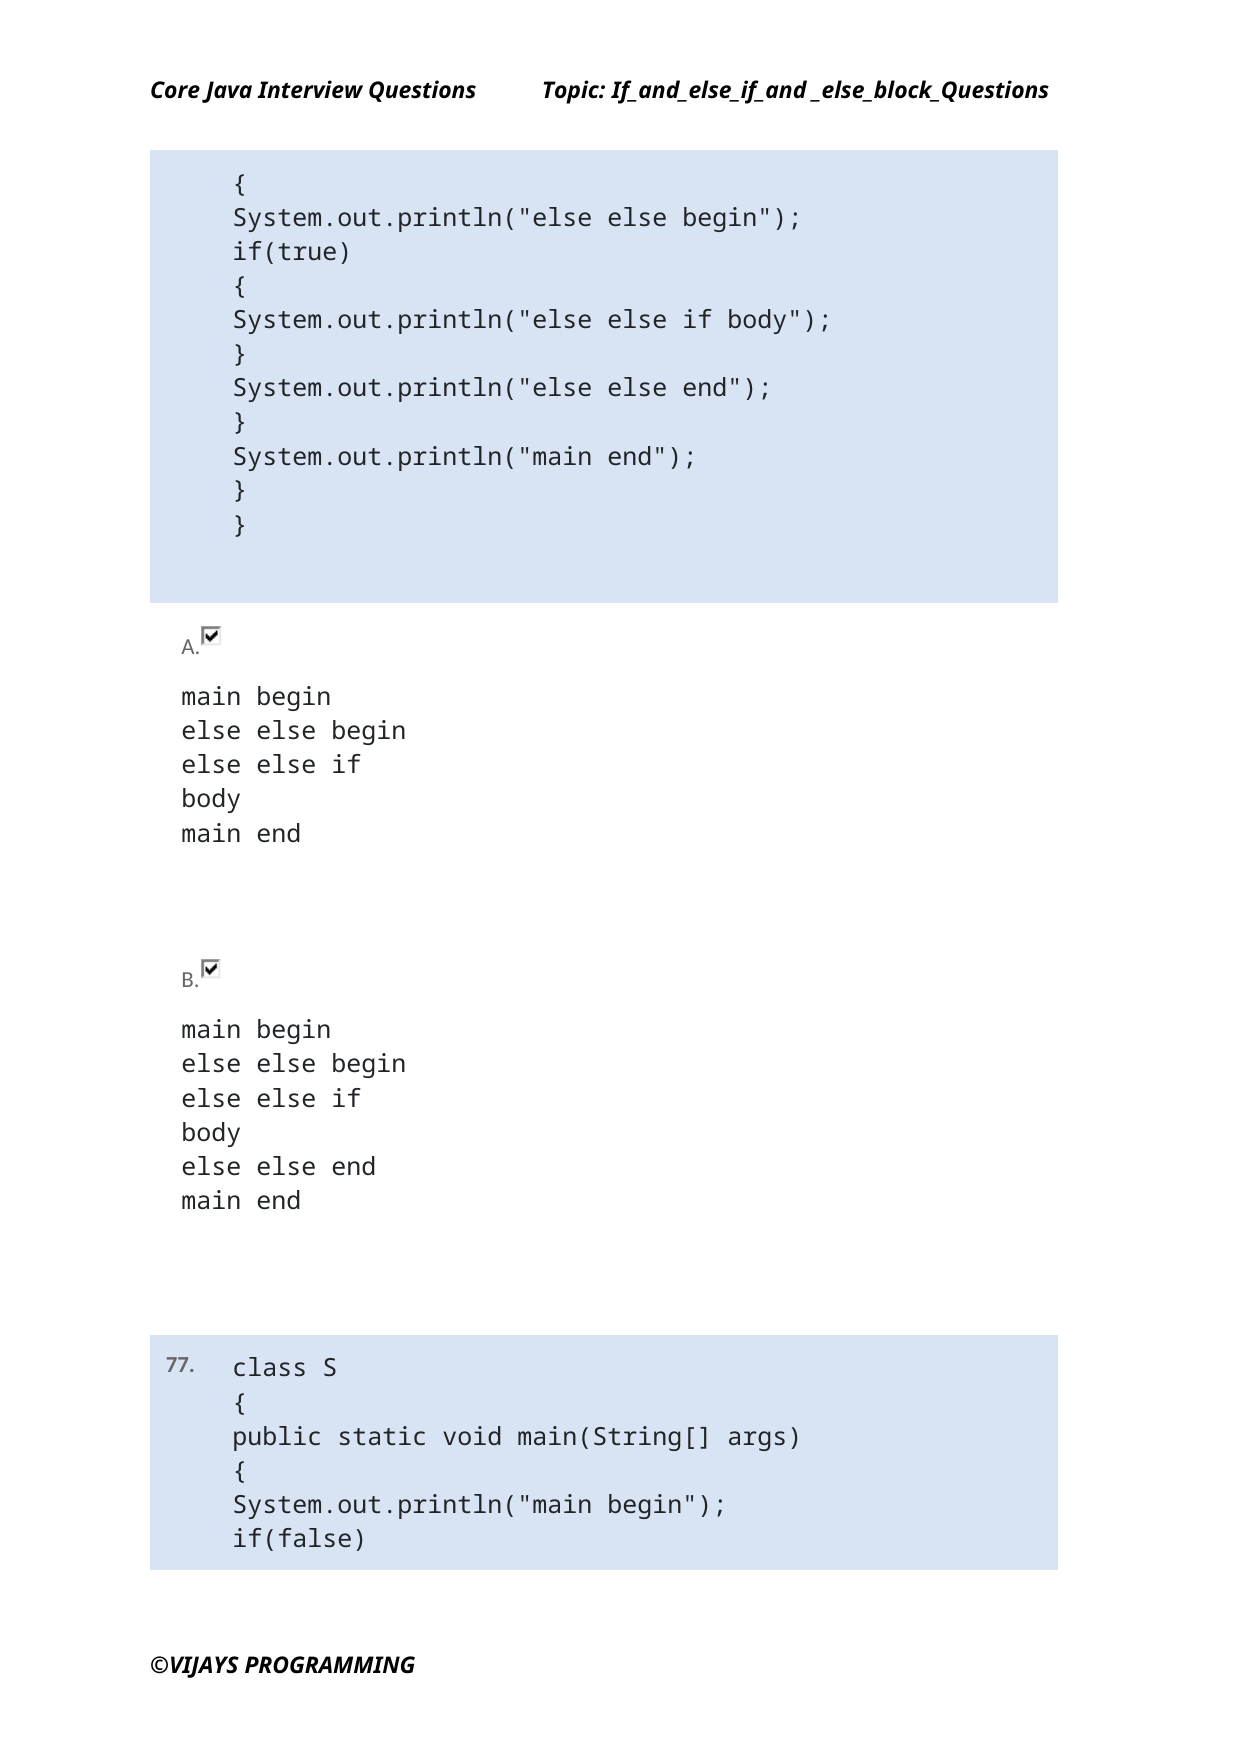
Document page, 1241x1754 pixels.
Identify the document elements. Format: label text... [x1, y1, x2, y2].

table_cell [150, 150, 216, 603]
table_cell { System.out.println("else else begin"); if(true) { System.out.println("else else if body"); } System.out.println("else else end"); } System.out.println("main end"); } } [216, 150, 1058, 603]
table_header class S { public static void main(String[] args) { System.out.println("main begin"); if(false) [216, 1335, 1058, 1570]
table_cell [150, 603, 1090, 1334]
table_header 77. [150, 1335, 216, 1570]
table_cell [1058, 150, 1090, 603]
table_header B. main begin else else begin else else if body else else end main end [181, 951, 415, 1319]
table_header A. main begin else else begin else else if body main end [181, 618, 415, 951]
table_header [1058, 1335, 1090, 1570]
